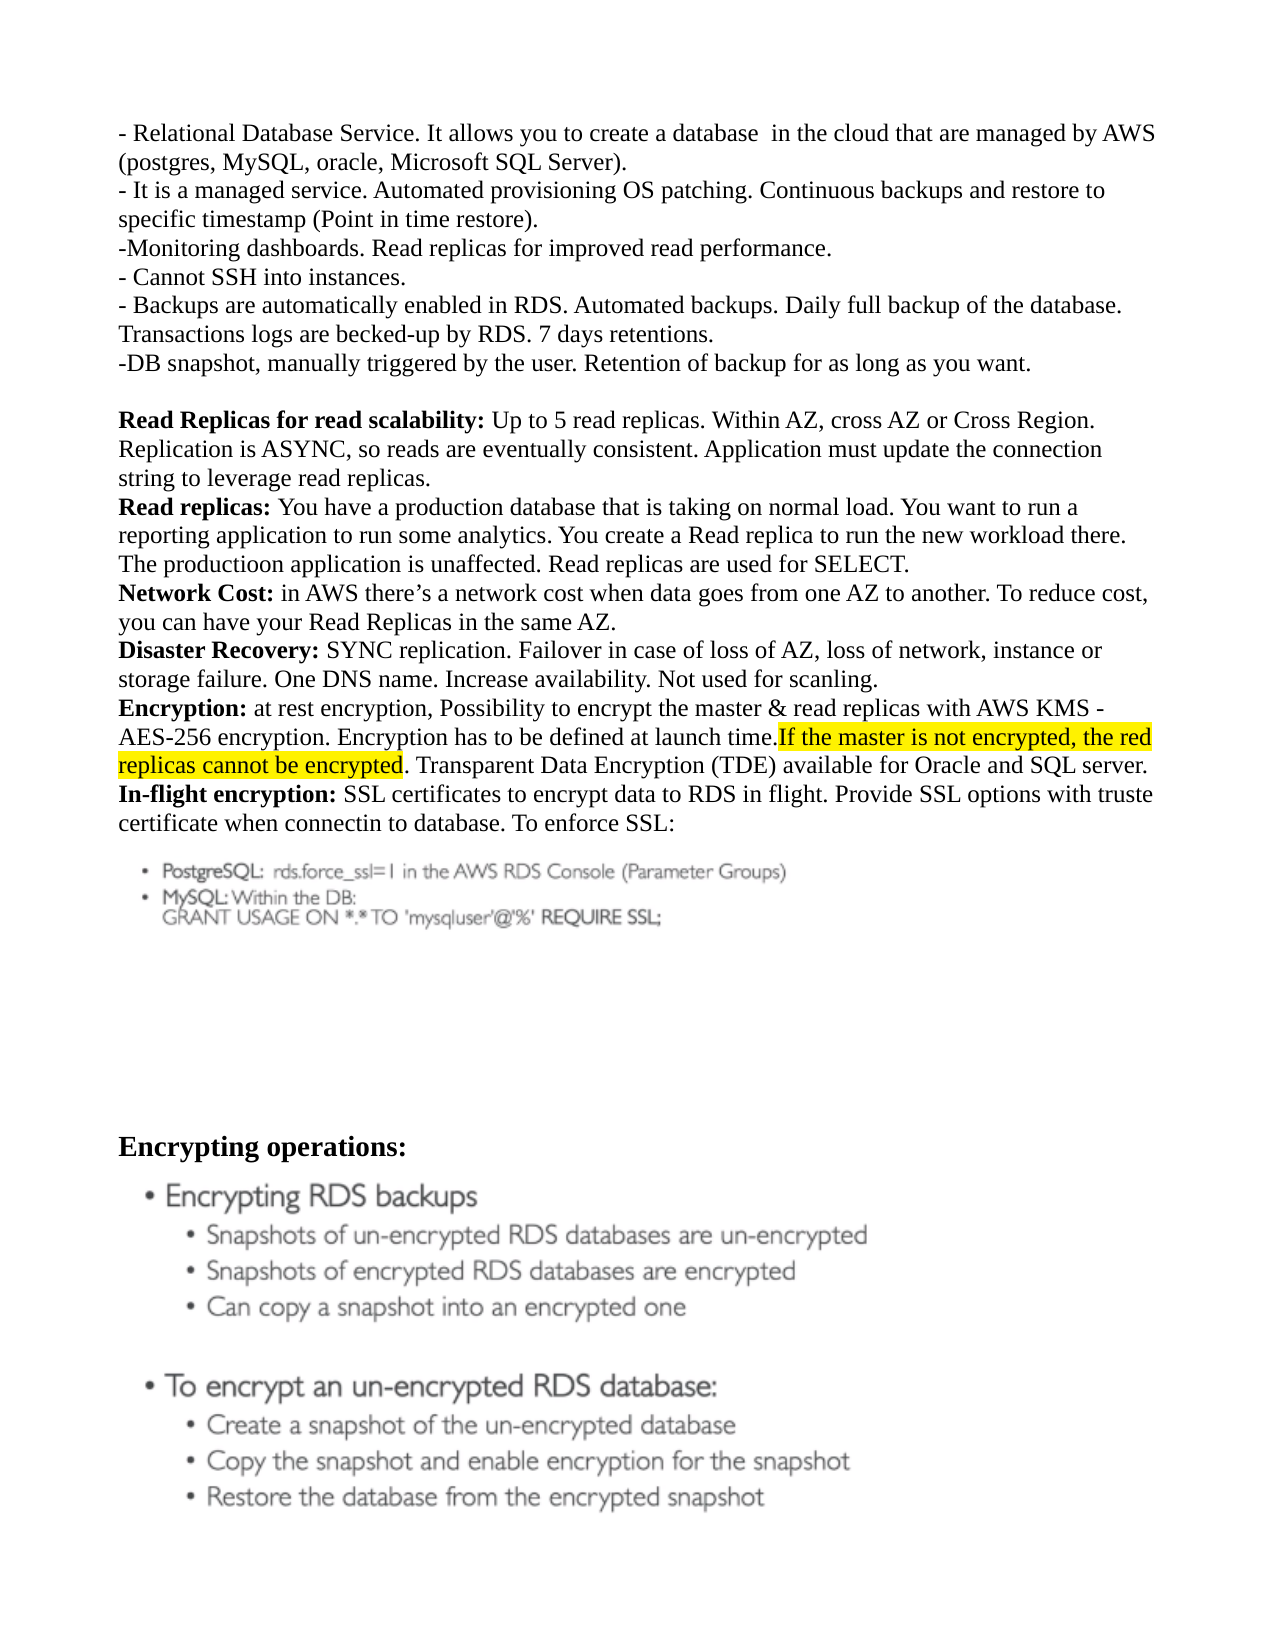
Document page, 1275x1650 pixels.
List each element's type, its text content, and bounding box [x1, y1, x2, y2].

text Read Replicas for read scalability: Up to 5 read replicas. Within AZ, cross AZ or Cross Region. Replication is ASYNC, so reads are eventually consistent. Application must update the connection string to leverage read replicas. [118, 406, 1157, 492]
text In-flight encryption: SSL certificates to encrypt data to RDS in flight. Provide SSL options with truste certificate when connectin to database. To enforce SSL: [118, 779, 1157, 837]
text -DB snapshot, manually triggered by the user. Retention of backup for as long as you want. [118, 348, 1157, 377]
text - Backups are automatically enabled in RDS. Automated backups. Daily full backup of the database. Transactions logs are becked-up by RDS. 7 days retentions. [118, 291, 1157, 348]
text Disaster Recovery: SYNC replication. Failover in case of loss of AZ, loss of network, instance or storage failure. One DNS name. Increase availability. Not used for scanling. [118, 636, 1157, 693]
text - Relational Database Service. It allows you to create a database in the cloud that are managed by AWS (postgres, MySQL, oracle, Microsoft SQL Server). [118, 118, 1157, 176]
picture [116, 856, 806, 952]
picture [102, 1169, 895, 1535]
text - It is a managed service. Automated provisioning OS patching. Continuous backups and restore to specific timestamp (Point in time restore). [118, 176, 1157, 233]
text -Monitoring dashboards. Read replicas for improved read performance. [118, 233, 1157, 262]
text Encryption: at rest encryption, Possibility to encrypt the master & read replicas with AWS KMS - AES-256 encryption. Encryption has to be defined at launch time.If the master is not encrypted, the red replicas cannot be encrypted. Transparent Data Encryption (TDE) available for Oracle and SQL server. [118, 693, 1157, 779]
text Network Cost: in AWS there’s a network cost when data goes from one AZ to another. To reduce cost, you can have your Read Replicas in the same AZ. [118, 578, 1157, 636]
text Encrypting operations: [118, 1129, 1157, 1163]
text Read replicas: You have a production database that is taking on normal load. You want to run a reporting application to run some analytics. You create a Read replica to run the new workload there. The productioon application is unaffected. Read replicas are used for SELECT. [118, 492, 1157, 578]
text - Cannot SSH into instances. [118, 262, 1157, 291]
